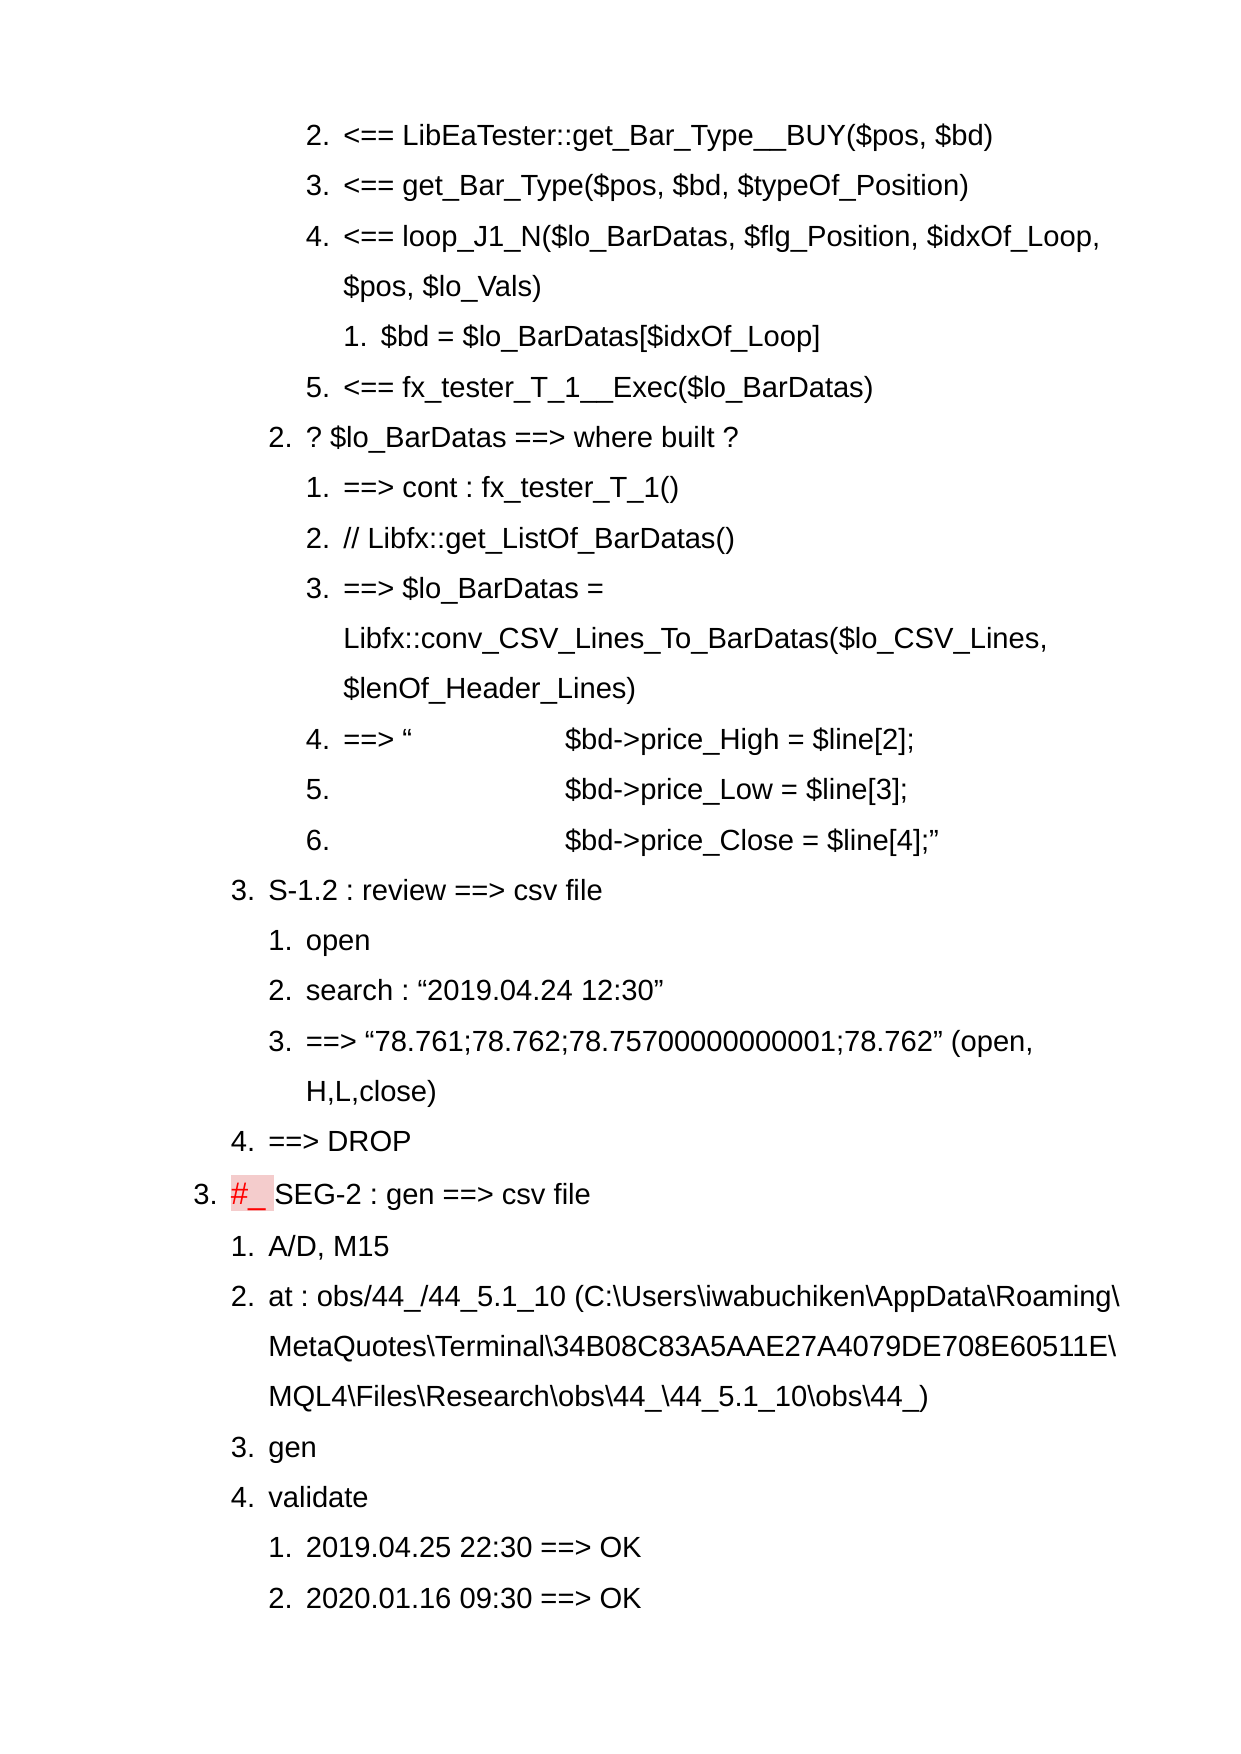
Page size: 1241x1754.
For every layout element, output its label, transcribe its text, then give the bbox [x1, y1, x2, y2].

list S-1.2 : review ==> csv file [231, 873, 1122, 906]
list $bd->price_Close = $line[4];” [306, 822, 1122, 856]
list ? $lo_BarDatas ==> where built ? [268, 420, 1122, 453]
list open [268, 923, 1122, 957]
list ==> DROP [231, 1124, 1122, 1158]
list $bd = $lo_BarDatas[$idxOf_Loop] [343, 319, 1122, 353]
list A/D, M15 [231, 1228, 1122, 1262]
list search : “2019.04.24 12:30” [268, 973, 1122, 1007]
list ==> “78.761;78.762;78.75700000000001;78.762” (open, H,L,close) [268, 1024, 1122, 1108]
list ==> $lo_BarDatas = Libfx::conv_CSV_Lines_To_BarDatas($lo_CSV_Lines, $lenOf_Header_Lines) [306, 571, 1122, 705]
list $bd->price_Low = $line[3]; [306, 772, 1122, 806]
list #_ SEG-2 : gen ==> csv file [193, 1175, 1122, 1211]
list <== fx_tester_T_1__Exec($lo_BarDatas) [306, 370, 1122, 403]
list <== get_Bar_Type($pos, $bd, $typeOf_Position) [306, 168, 1122, 202]
list at : obs/44_/44_5.1_10 (C:\Users\iwabuchiken\AppData\Roaming\MetaQuotes\Terminal\34B08C83A5AAE27A4079DE708E60511E\MQL4\Files\Research\obs\44_\44_5.1_10\obs\44_) [231, 1279, 1122, 1413]
list <== LibEaTester::get_Bar_Type__BUY($pos, $bd) [306, 118, 1122, 152]
list // Libfx::get_ListOf_BarDatas() [306, 521, 1122, 554]
list <== loop_J1_N($lo_BarDatas, $flg_Position, $idxOf_Loop, $pos, $lo_Vals) [306, 219, 1122, 303]
list 2019.04.25 22:30 ==> OK [268, 1530, 1122, 1564]
list ==> cont : fx_tester_T_1() [306, 470, 1122, 504]
list gen [231, 1430, 1122, 1463]
list 2020.01.16 09:30 ==> OK [268, 1581, 1122, 1614]
list ==> “ $bd->price_High = $line[2]; [306, 722, 1122, 755]
list validate [231, 1480, 1122, 1514]
